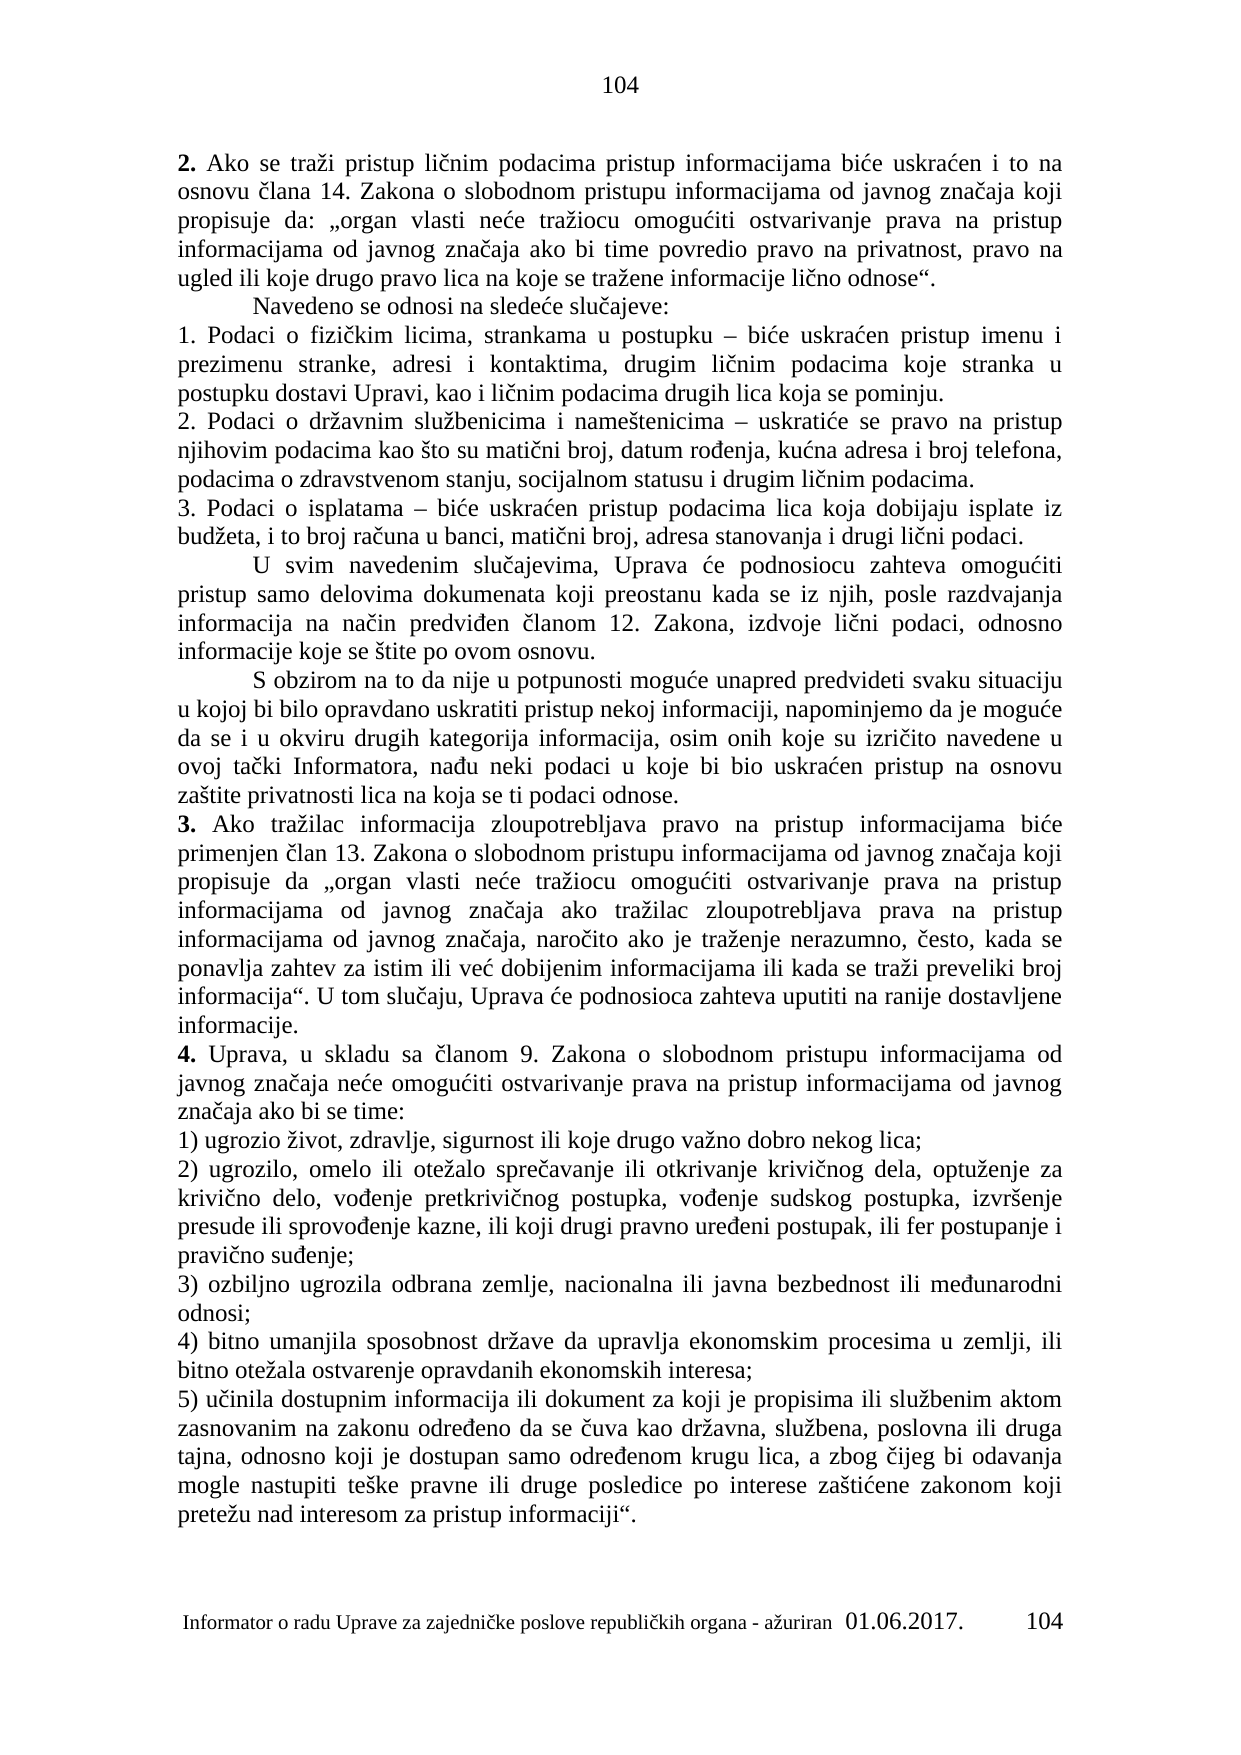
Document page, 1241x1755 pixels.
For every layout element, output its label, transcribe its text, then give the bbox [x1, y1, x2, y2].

text S obzirom na to da nije u potpunosti moguće unapred predvideti svaku situaciju u kojoj bi bilo opravdano uskratiti pristup nekoj informaciji, napominjemo da je moguće da se i u okviru drugih kategorija informacija, osim onih koje su izričito navedene u ovoj tački Informatora, nađu neki podaci u koje bi bio uskraćen pristup na osnovu zaštite privatnosti lica na koja se ti podaci odnose. [177, 665, 1063, 809]
text 3. Podaci o isplatama – biće uskraćen pristup podacima lica koja dobijaju isplate iz budžeta, i to broj računa u banci, matični broj, adresa stanovanja i drugi lični podaci. [177, 493, 1063, 550]
text 1. Podaci o fizičkim licima, strankama u postupku – biće uskraćen pristup imenu i prezimenu stranke, adresi i kontaktima, drugim ličnim podacima koje stranka u postupku dostavi Upravi, kao i ličnim podacima drugih lica koja se pominju. [177, 320, 1063, 406]
text 1) ugrozio život, zdravlјe, sigurnost ili koje drugo važno dobro nekog lica; [177, 1125, 1063, 1154]
text 3. Ako tražilac informacija zloupotreblјava pravo na pristup informacijama biće primenjen član 13. Zakona o slobodnom pristupu informacijama od javnog značaja koji propisuje da „organ vlasti neće tražiocu omogućiti ostvarivanje prava na pristup informacijama od javnog značaja ako tražilac zloupotreblјava prava na pristup informacijama od javnog značaja, naročito ako je traženje nerazumno, često, kada se ponavlјa zahtev za istim ili već dobijenim informacijama ili kada se traži preveliki broj informacija“. U tom slučaju, Uprava će podnosioca zahteva uputiti na ranije dostavlјene informacije. [177, 809, 1063, 1039]
text 2) ugrozilo, omelo ili otežalo sprečavanje ili otkrivanje krivičnog dela, optuženje za krivično delo, vođenje pretkrivičnog postupka, vođenje sudskog postupka, izvršenje presude ili sprovođenje kazne, ili koji drugi pravno uređeni postupak, ili fer postupanje i pravično suđenje; [177, 1154, 1063, 1269]
text Navedeno se odnosi na sledeće slučajeve: [177, 291, 1063, 320]
text 4) bitno umanjila sposobnost države da upravlјa ekonomskim procesima u zemlјi, ili bitno otežala ostvarenje opravdanih ekonomskih interesa; [177, 1326, 1063, 1384]
text 5) učinila dostupnim informacija ili dokument za koji je propisima ili službenim aktom zasnovanim na zakonu određeno da se čuva kao državna, službena, poslovna ili druga tajna, odnosno koji je dostupan samo određenom krugu lica, a zbog čijeg bi odavanja mogle nastupiti teške pravne ili druge posledice po interese zaštićene zakonom koji pretežu nad interesom za pristup informaciji“. [177, 1384, 1063, 1528]
text 3) ozbilјno ugrozila odbrana zemlјe, nacionalna ili javna bezbednost ili međunarodni odnosi; [177, 1269, 1063, 1326]
text 4. Uprava, u skladu sa članom 9. Zakona o slobodnom pristupu informacijama od javnog značaja neće omogućiti ostvarivanje prava na pristup informacijama od javnog značaja ako bi se time: [177, 1039, 1063, 1125]
text 2. Podaci o državnim službenicima i nameštenicima – uskratiće se pravo na pristup njihovim podacima kao što su matični broj, datum rođenja, kućna adresa i broj telefona, podacima o zdravstvenom stanju, socijalnom statusu i drugim ličnim podacima. [177, 406, 1063, 493]
text 2. Ako se traži pristup ličnim podacima pristup informacijama biće uskraćen i to na osnovu člana 14. Zakona o slobodnom pristupu informacijama od javnog značaja koji propisuje da: „organ vlasti neće tražiocu omogućiti ostvarivanje prava na pristup informacijama od javnog značaja ako bi time povredio pravo na privatnost, pravo na ugled ili koje drugo pravo lica na koje se tražene informacije lično odnose“. [177, 148, 1063, 291]
text U svim navedenim slučajevima, Uprava će podnosiocu zahteva omogućiti pristup samo delovima dokumenata koji preostanu kada se iz njih, posle razdvajanja informacija na način predviđen članom 12. Zakona, izdvoje lični podaci, odnosno informacije koje se štite po ovom osnovu. [177, 550, 1063, 665]
